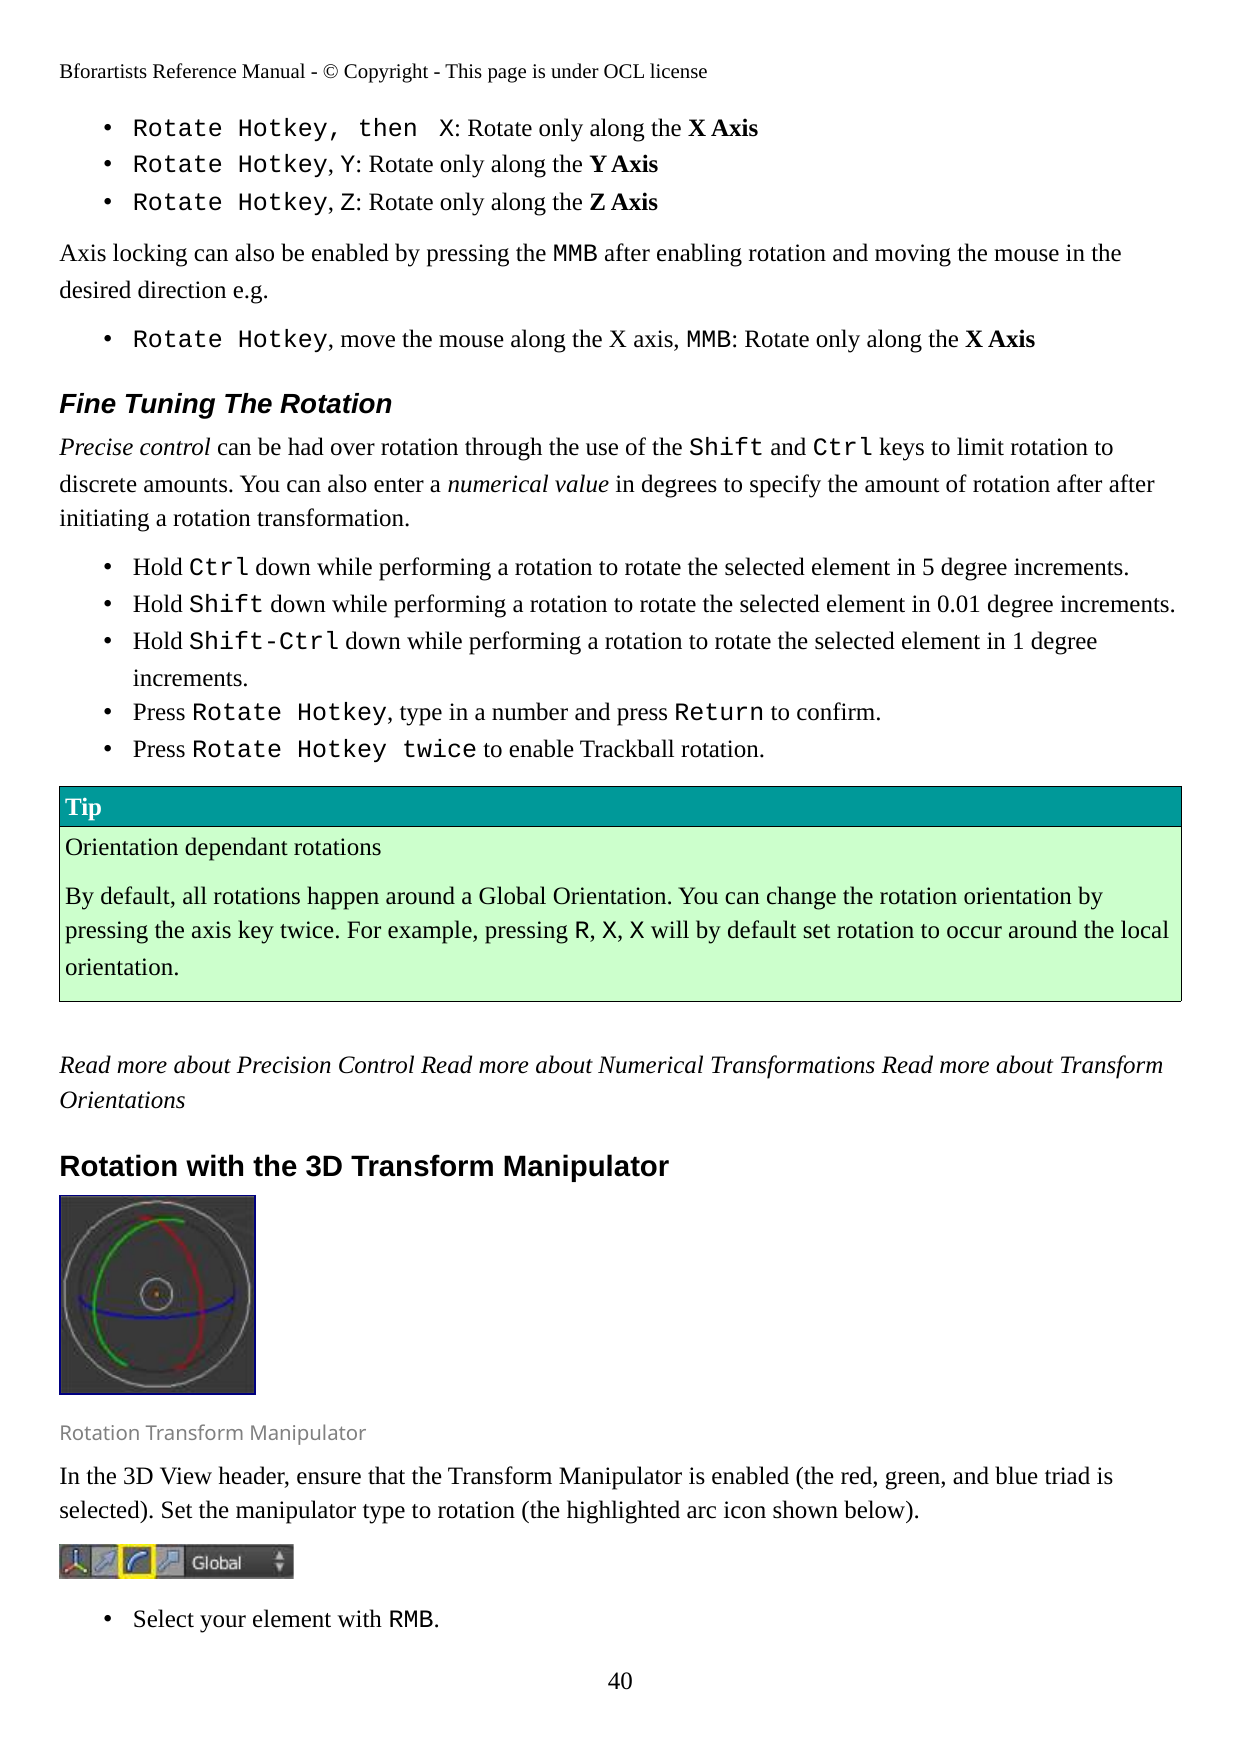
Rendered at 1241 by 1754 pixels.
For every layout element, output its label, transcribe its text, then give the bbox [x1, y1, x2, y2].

list Rotate Hotkey, Z: Rotate only along the Z Axis [103, 187, 1181, 217]
list Rotate Hotkey, Y: Rotate only along the Y Axis [103, 149, 1181, 180]
text Rotation Transform Manipulator [59, 1415, 1181, 1446]
picture [61, 1196, 254, 1393]
text In the 3D View header, ensure that the Transform Manipulator is enabled (the red, green, and blue triad is selected). Set the manipulator type to rotation (the highlighted arc icon shown below). [59, 1461, 1181, 1524]
picture [59, 1544, 294, 1579]
text Precise control can be had over rotation through the use of the Shift and Ctrl keys to limit rotation to discrete amounts. You can also enter a numerical value in degrees to specify the amount of rotation after after initiating a rotation transformation. [59, 432, 1181, 532]
list Press Rotate Hotkey twice to enable Trackball rotation. [103, 734, 1181, 765]
list Press Rotate Hotkey, type in a number and press Return to confirm. [103, 697, 1181, 728]
table_cell Orientation dependant rotations By default, all rotations happen around a Global Orientation. You can change the rotation orientation by pressing the axis key twice. For example, pressing R, X, X will by default set rotation to occur around the local orientation. [60, 827, 1181, 1001]
list Hold Shift-Ctrl down while performing a rotation to rotate the selected element in 1 degree increments. [103, 626, 1181, 692]
subtitle Rotation with the 3D Transform Manipulator [59, 1148, 1181, 1182]
subtitle Fine Tuning The Rotation [59, 388, 1181, 420]
list Rotate Hotkey, then X: Rotate only along the X Axis [103, 113, 1181, 143]
text Axis locking can also be enabled by pressing the MMB after enabling rotation and moving the mouse in the desired direction e.g. [59, 238, 1181, 303]
list Rotate Hotkey, move the mouse along the X axis, MMB: Rotate only along the X Axis [103, 324, 1181, 354]
list Hold Shift down while performing a rotation to rotate the selected element in 0.01 degree increments. [103, 589, 1181, 620]
text Read more about Precision Control Read more about Numerical Transformations Read more about Transform Orientations [59, 1050, 1181, 1113]
list Hold Ctrl down while performing a rotation to rotate the selected element in 5 degree increments. [103, 552, 1181, 583]
list Select your element with RMB. [103, 1604, 1181, 1635]
table_header Tip [60, 787, 1181, 826]
